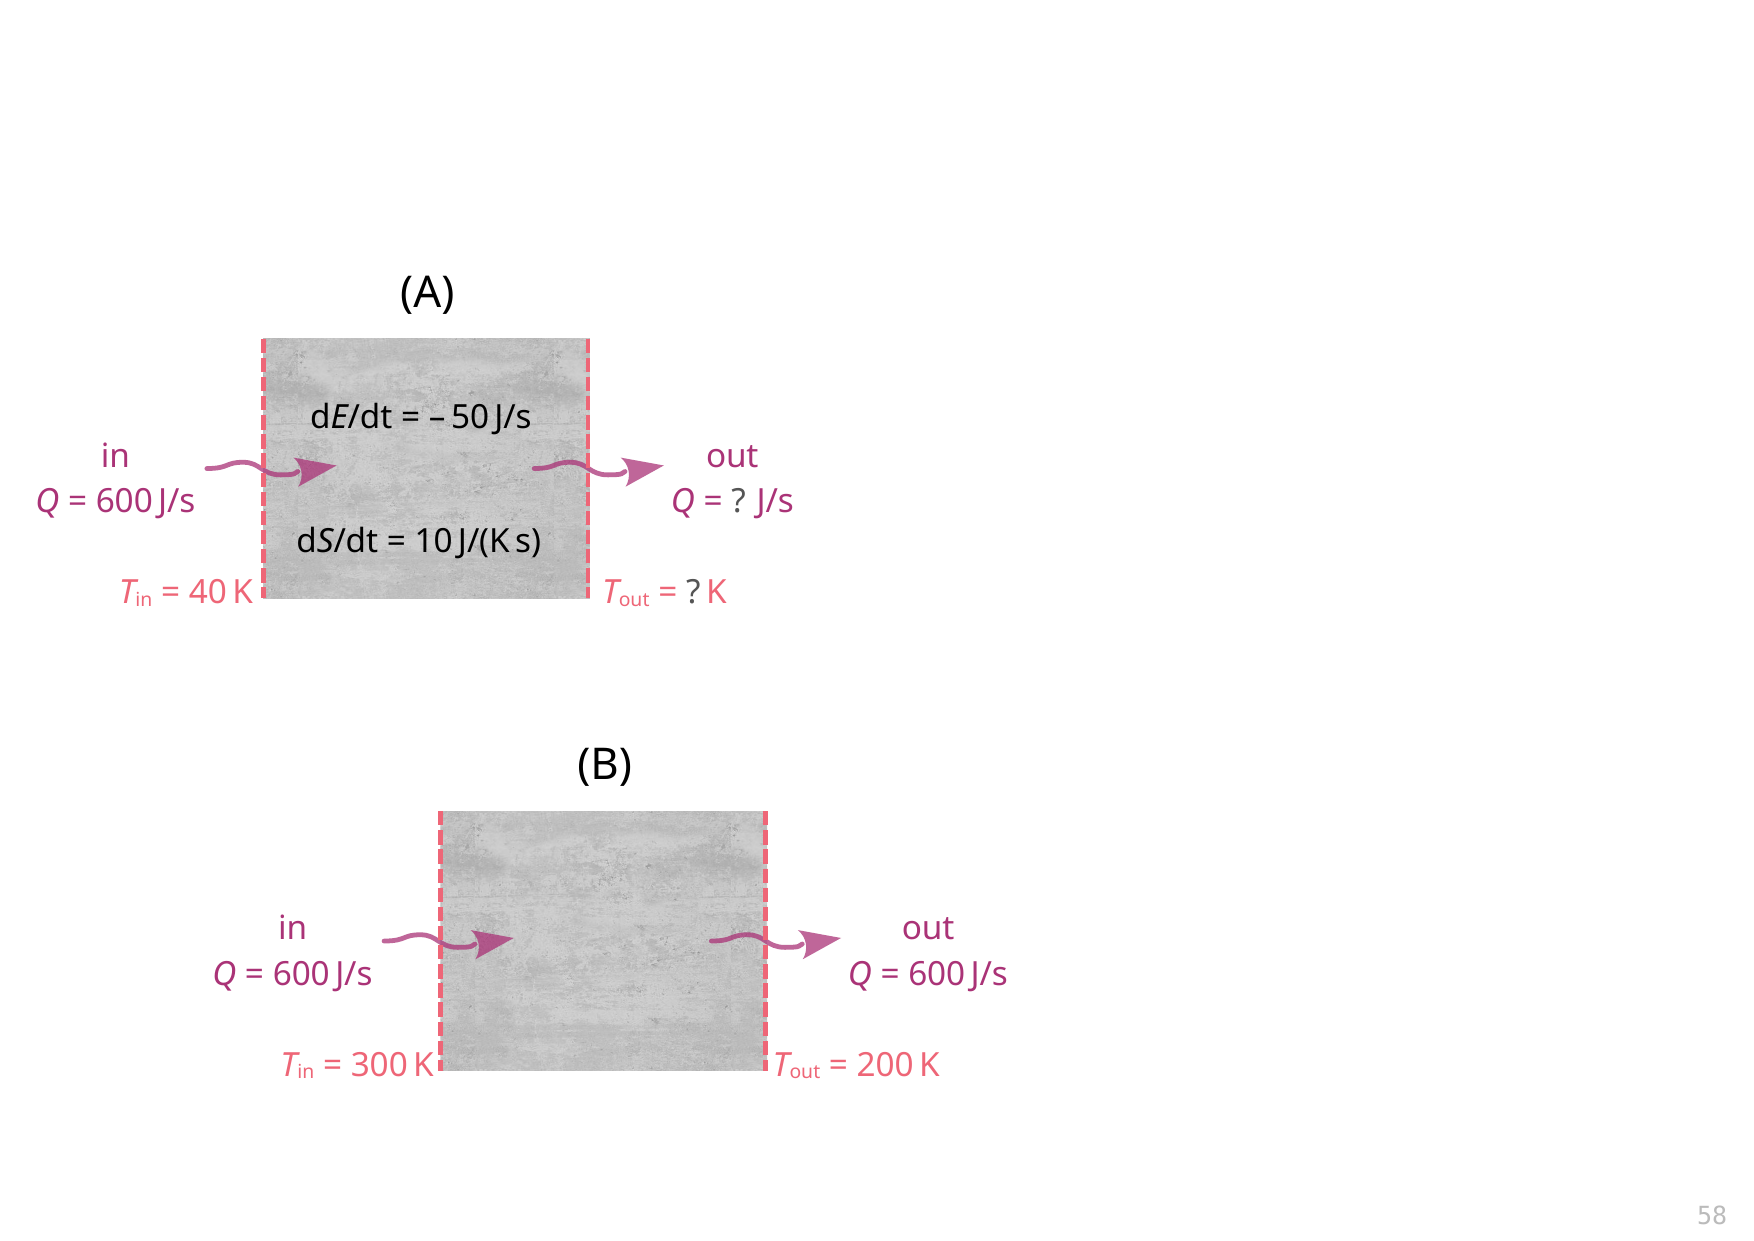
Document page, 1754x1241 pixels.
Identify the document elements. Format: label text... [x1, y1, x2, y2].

text_box out Q = 600 J/s [833, 897, 1026, 986]
text_box out Q = ? J/s [655, 424, 817, 513]
text_box [263, 338, 590, 599]
text_box dE/dt = – 50 J/s [295, 385, 558, 434]
text_box dS/dt = 10 J/(K s) [281, 509, 572, 558]
text_box Tout = ? K [585, 560, 744, 613]
text_box in Q = 600 J/s [197, 897, 390, 986]
text_box (B) [561, 725, 649, 797]
text_box Tin = 300 K [266, 1033, 449, 1085]
text_box Tin = 40 K [94, 560, 277, 613]
text_box Tout = 200 K [759, 1033, 954, 1085]
text_box [440, 811, 768, 1071]
text_box (A) [381, 252, 474, 324]
text_box in Q = 600 J/s [20, 424, 213, 513]
